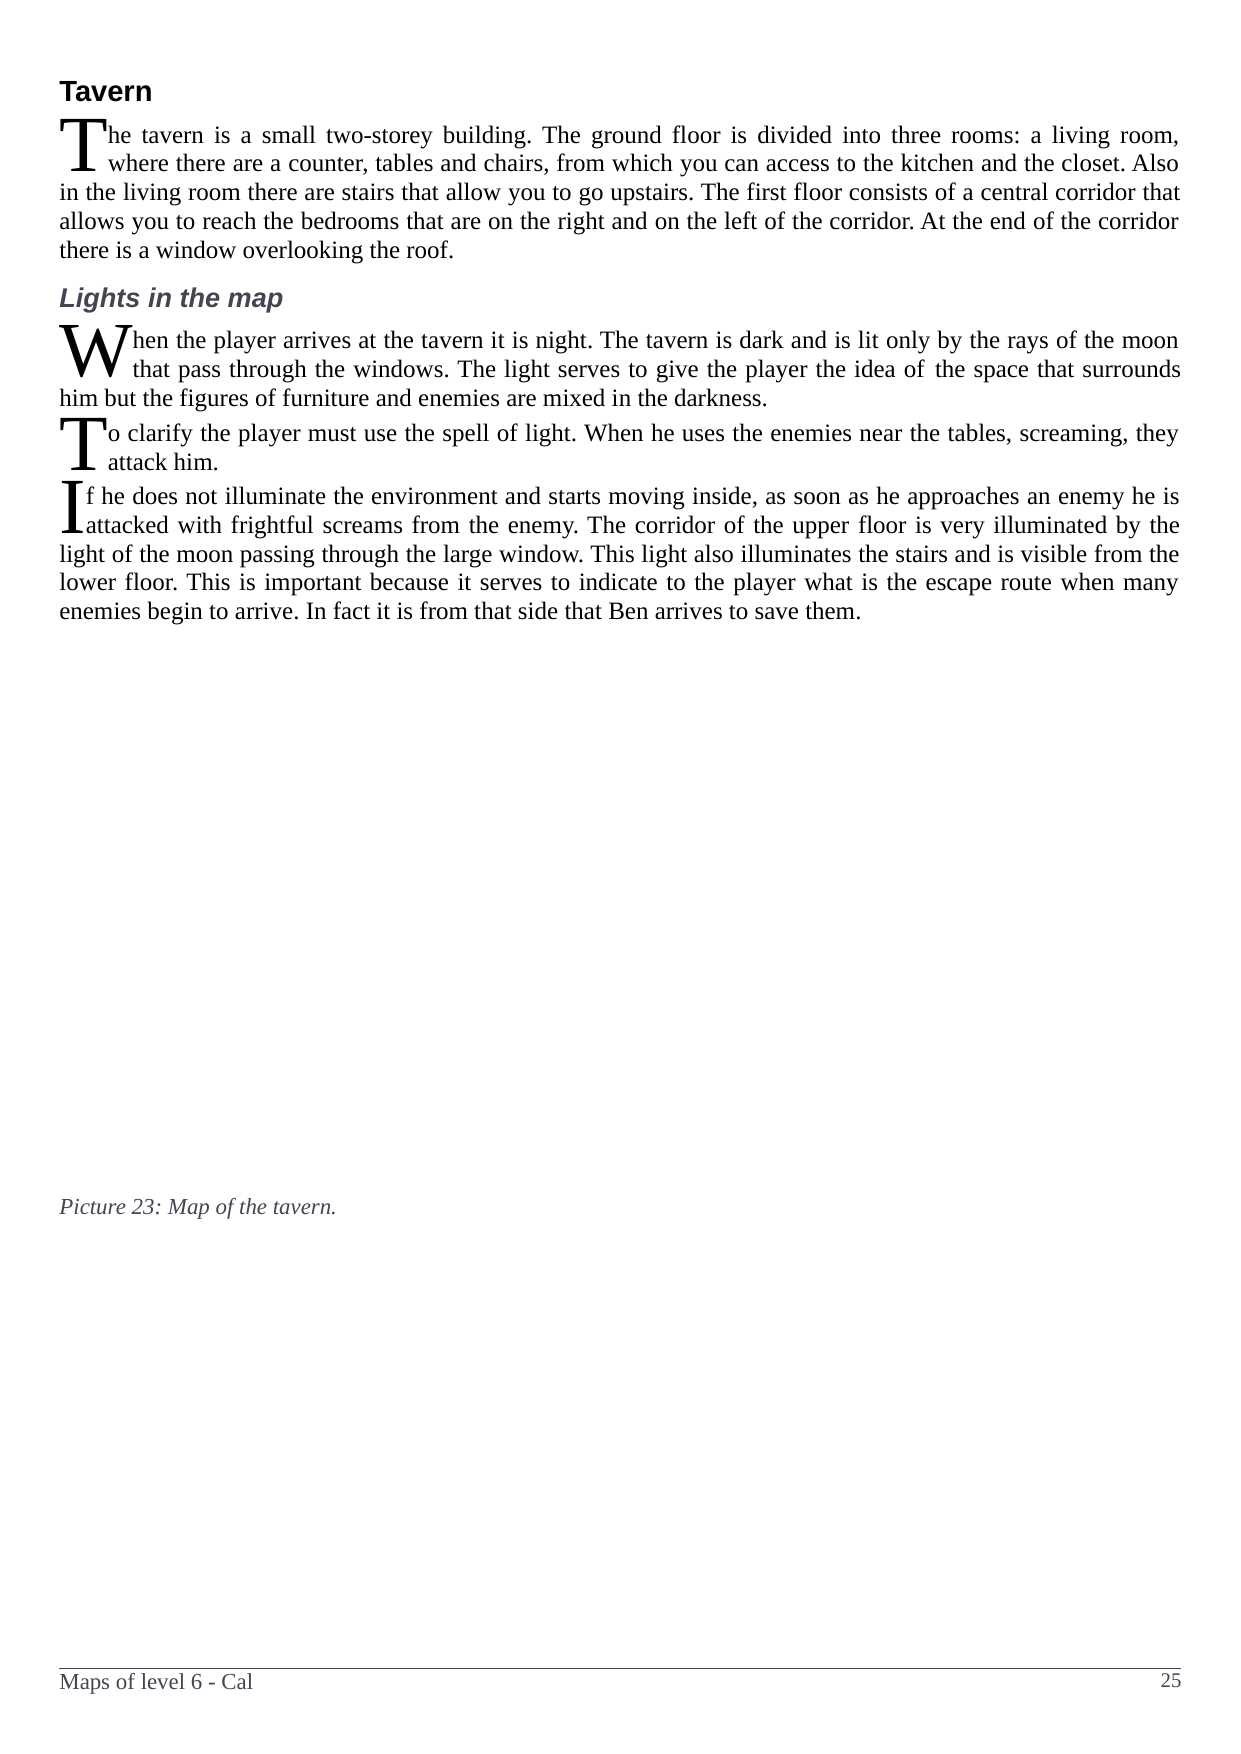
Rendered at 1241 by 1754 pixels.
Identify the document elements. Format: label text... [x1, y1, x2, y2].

text If he does not illuminate the environment and starts moving inside, as soon as he approaches an enemy he is attacked with frightful screams from the enemy. The corridor of the upper floor is very illuminated by the light of the moon passing through the large window. This light also illuminates the stairs and is visible from the lower floor. This is important because it serves to indicate to the player what is the escape route when many enemies begin to arrive. In fact it is from that side that Ben arrives to save them. [59, 481, 1181, 625]
subtitle Tavern [59, 74, 1181, 107]
text The tavern is a small two-storey building. The ground floor is divided into three rooms: a living room, where there are a counter, tables and chairs, from which you can access to the kitchen and the closet. Also in the living room there are stairs that allow you to go upstairs. The first floor consists of a central corridor that allows you to reach the bedrooms that are on the right and on the left of the corridor. At the end of the corridor there is a window overlooking the roof. [59, 120, 1181, 263]
text Picture 23: Map of the tavern. [59, 643, 1181, 1219]
text To clarify the player must use the spell of light. When he uses the enemies near the tables, screaming, they attack him. [59, 418, 1181, 475]
text When the player arrives at the tavern it is night. The tavern is dark and is lit only by the rays of the moon that pass through the windows. The light serves to give the player the idea of ​​the space that surrounds him but the figures of furniture and enemies are mixed in the darkness. [59, 326, 1181, 412]
subtitle Lights in the map [59, 282, 1181, 313]
